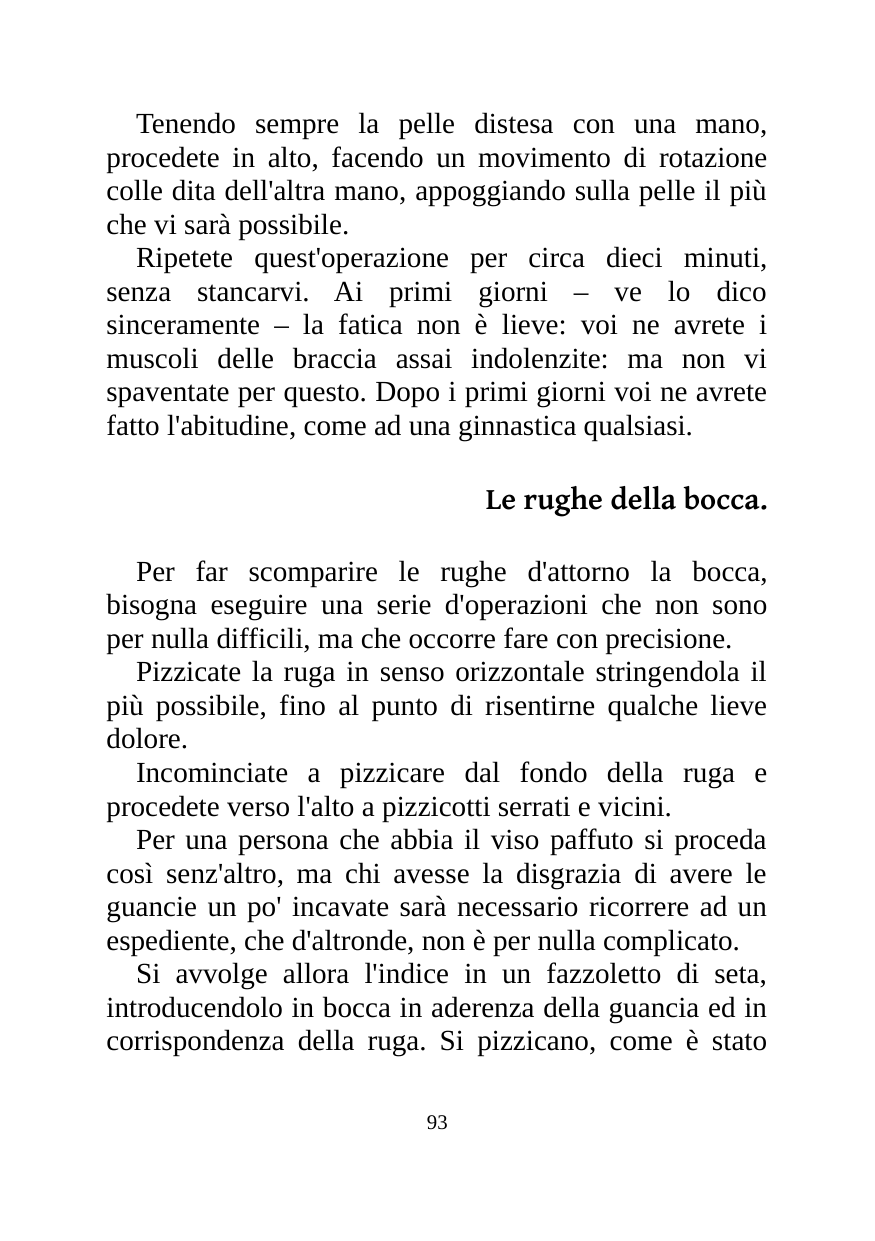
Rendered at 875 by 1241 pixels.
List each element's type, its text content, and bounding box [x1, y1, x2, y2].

text Tenendo sempre la pelle distesa con una mano, procedete in alto, facendo un movimento di rotazione colle dita dell'altra mano, appoggiando sulla pelle il più che vi sarà possibile. [106, 106, 768, 240]
text Pizzicate la ruga in senso orizzontale stringendola il più possibile, fino al punto di risentirne qualche lieve dolore. [106, 654, 768, 755]
text Incominciate a pizzicare dal fondo della ruga e procedete verso l'alto a pizzicotti serrati e vicini. [106, 755, 768, 822]
text Ripetete quest'operazione per circa dieci minuti, senza stancarvi. Ai primi giorni – ve lo dico sinceramente – la fatica non è lieve: voi ne avrete i muscoli delle braccia assai indolenzite: ma non vi spaventate per questo. Dopo i primi giorni voi ne avrete fatto l'abitudine, come ad una ginnastica qualsiasi. [106, 240, 768, 442]
text Si avvolge allora l'indice in un fazzoletto di seta, introducendolo in bocca in aderenza della guancia ed in corrispondenza della ruga. Si pizzicano, come è stato [106, 956, 768, 1057]
text Per una persona che abbia il viso paffuto si proceda così senz'altro, ma chi avesse la disgrazia di avere le guancie un po' incavate sarà necessario ricorrere ad un espediente, che d'altronde, non è per nulla complicato. [106, 822, 768, 956]
text Per far scomparire le rughe d'attorno la bocca, bisogna eseguire una serie d'operazioni che non sono per nulla difficili, ma che occorre fare con precisione. [106, 554, 768, 654]
subtitle Le rughe della bocca. [106, 483, 768, 518]
